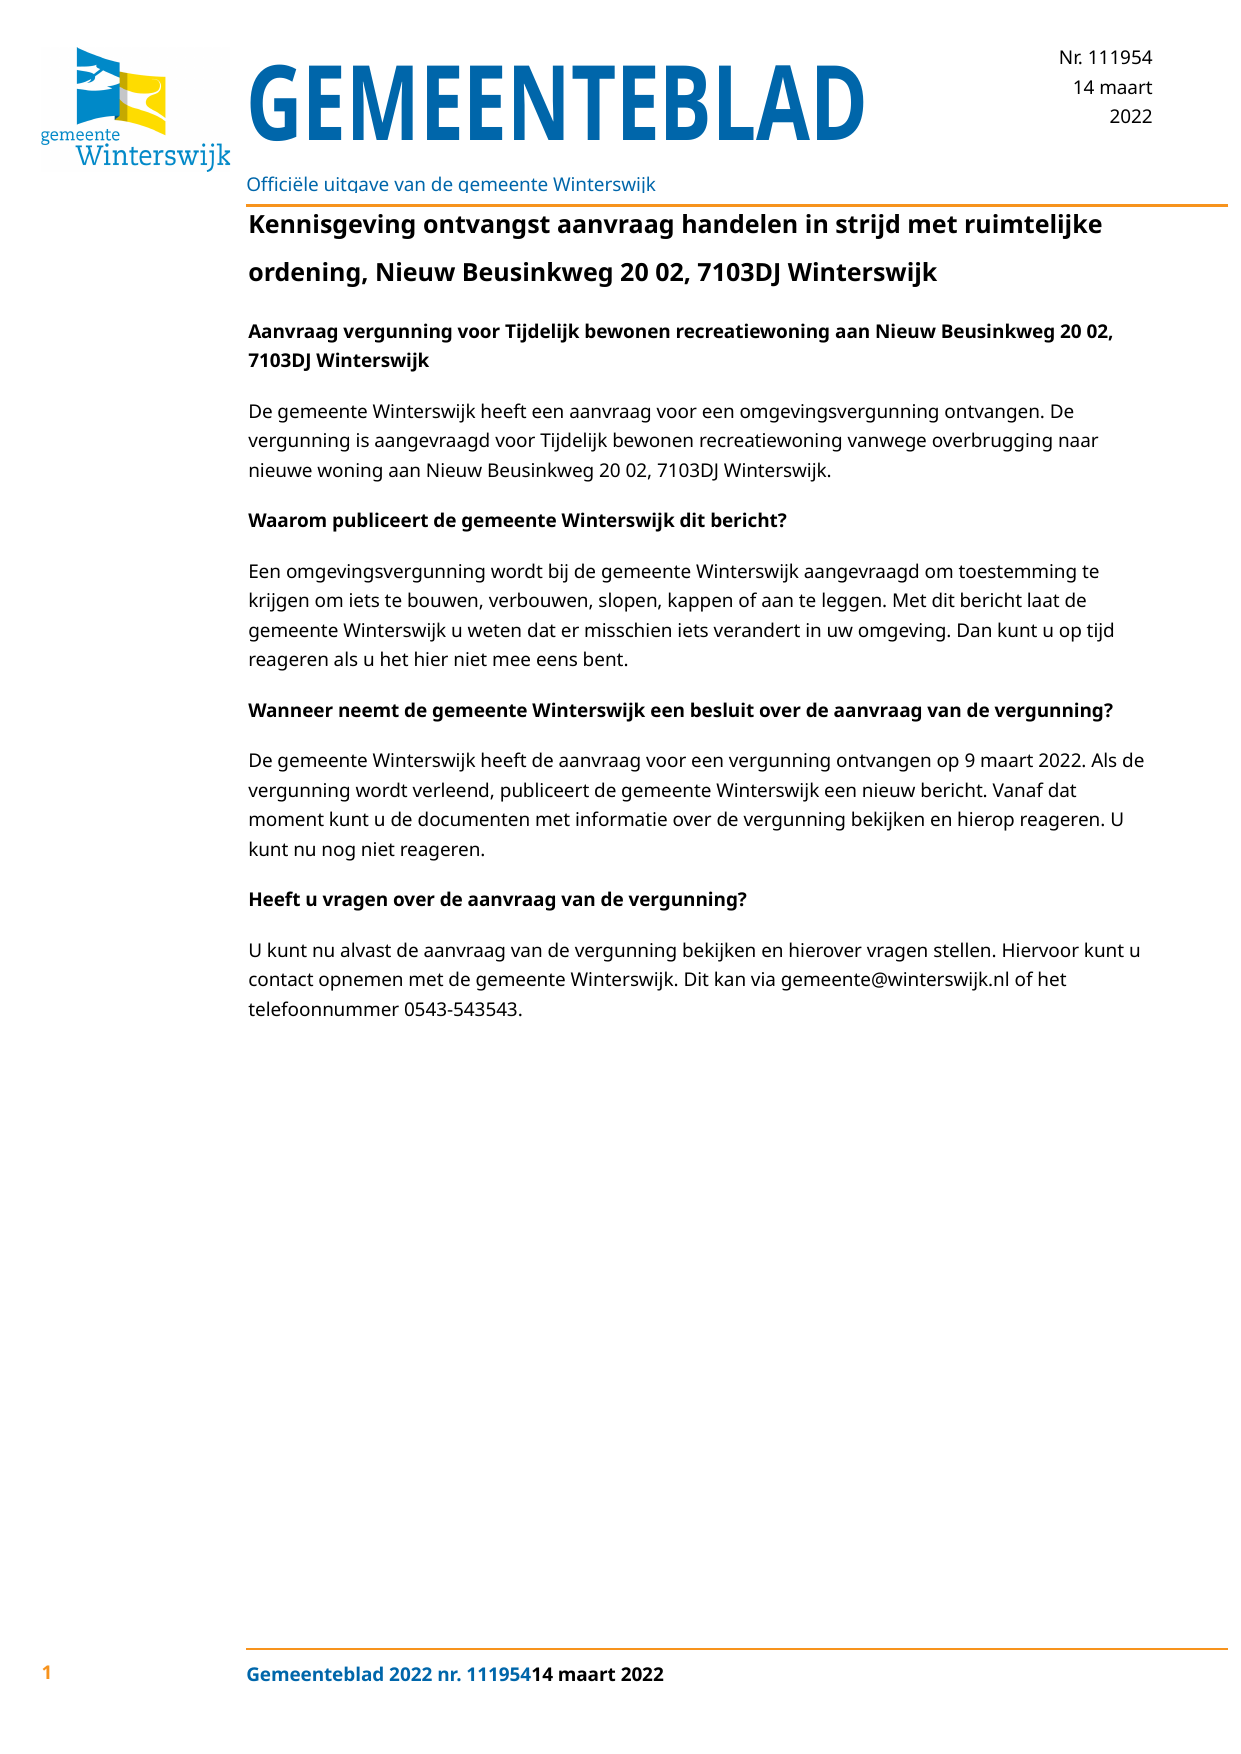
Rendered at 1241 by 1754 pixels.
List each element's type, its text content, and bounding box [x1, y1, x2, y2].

text Wanneer neemt de gemeente Winterswijk een besluit over de aanvraag van de vergunning? [248, 697, 1152, 723]
picture [225, 153, 231, 162]
text U kunt nu alvast de aanvraag van de vergunning bekijken en hierover vragen stellen. Hiervoor kunt u contact opnemen met de gemeente Winterswijk. Dit kan via gemeente@winterswijk.nl of het telefoonnummer 0543-543543. [248, 937, 1152, 1022]
text De gemeente Winterswijk heeft een aanvraag voor een omgevingsvergunning ontvangen. De vergunning is aangevraagd voor Tijdelijk bewonen recreatiewoning vanwege overbrugging naar nieuwe woning aan Nieuw Beusinkweg 20 02, 7103DJ Winterswijk. [248, 398, 1152, 483]
text Een omgevingsvergunning wordt bij de gemeente Winterswijk aangevraagd om toestemming te krijgen om iets te bouwen, verbouwen, slopen, kappen of aan te leggen. Met dit bericht laat de gemeente Winterswijk u weten dat er misschien iets verandert in uw omgeving. Dan kunt u op tijd reageren als u het hier niet mee eens bent. [248, 558, 1152, 672]
picture [41, 47, 231, 172]
text Aanvraag vergunning voor Tijdelijk bewonen recreatiewoning aan Nieuw Beusinkweg 20 02, 7103DJ Winterswijk [248, 318, 1152, 373]
text De gemeente Winterswijk heeft de aanvraag voor een vergunning ontvangen op 9 maart 2022. Als de vergunning wordt verleend, publiceert de gemeente Winterswijk een nieuw bericht. Vanaf dat moment kunt u de documenten met informatie over de vergunning bekijken en hierop reageren. U kunt nu nog niet reageren. [248, 747, 1152, 862]
text Waarom publiceert de gemeente Winterswijk dit bericht? [248, 507, 1152, 533]
text Heeft u vragen over de aanvraag van de vergunning? [248, 887, 1152, 912]
text Kennisgeving ontvangst aanvraag handelen in strijd met ruimtelijke ordening, Nieuw Beusinkweg 20 02, 7103DJ Winterswijk [248, 207, 1152, 288]
